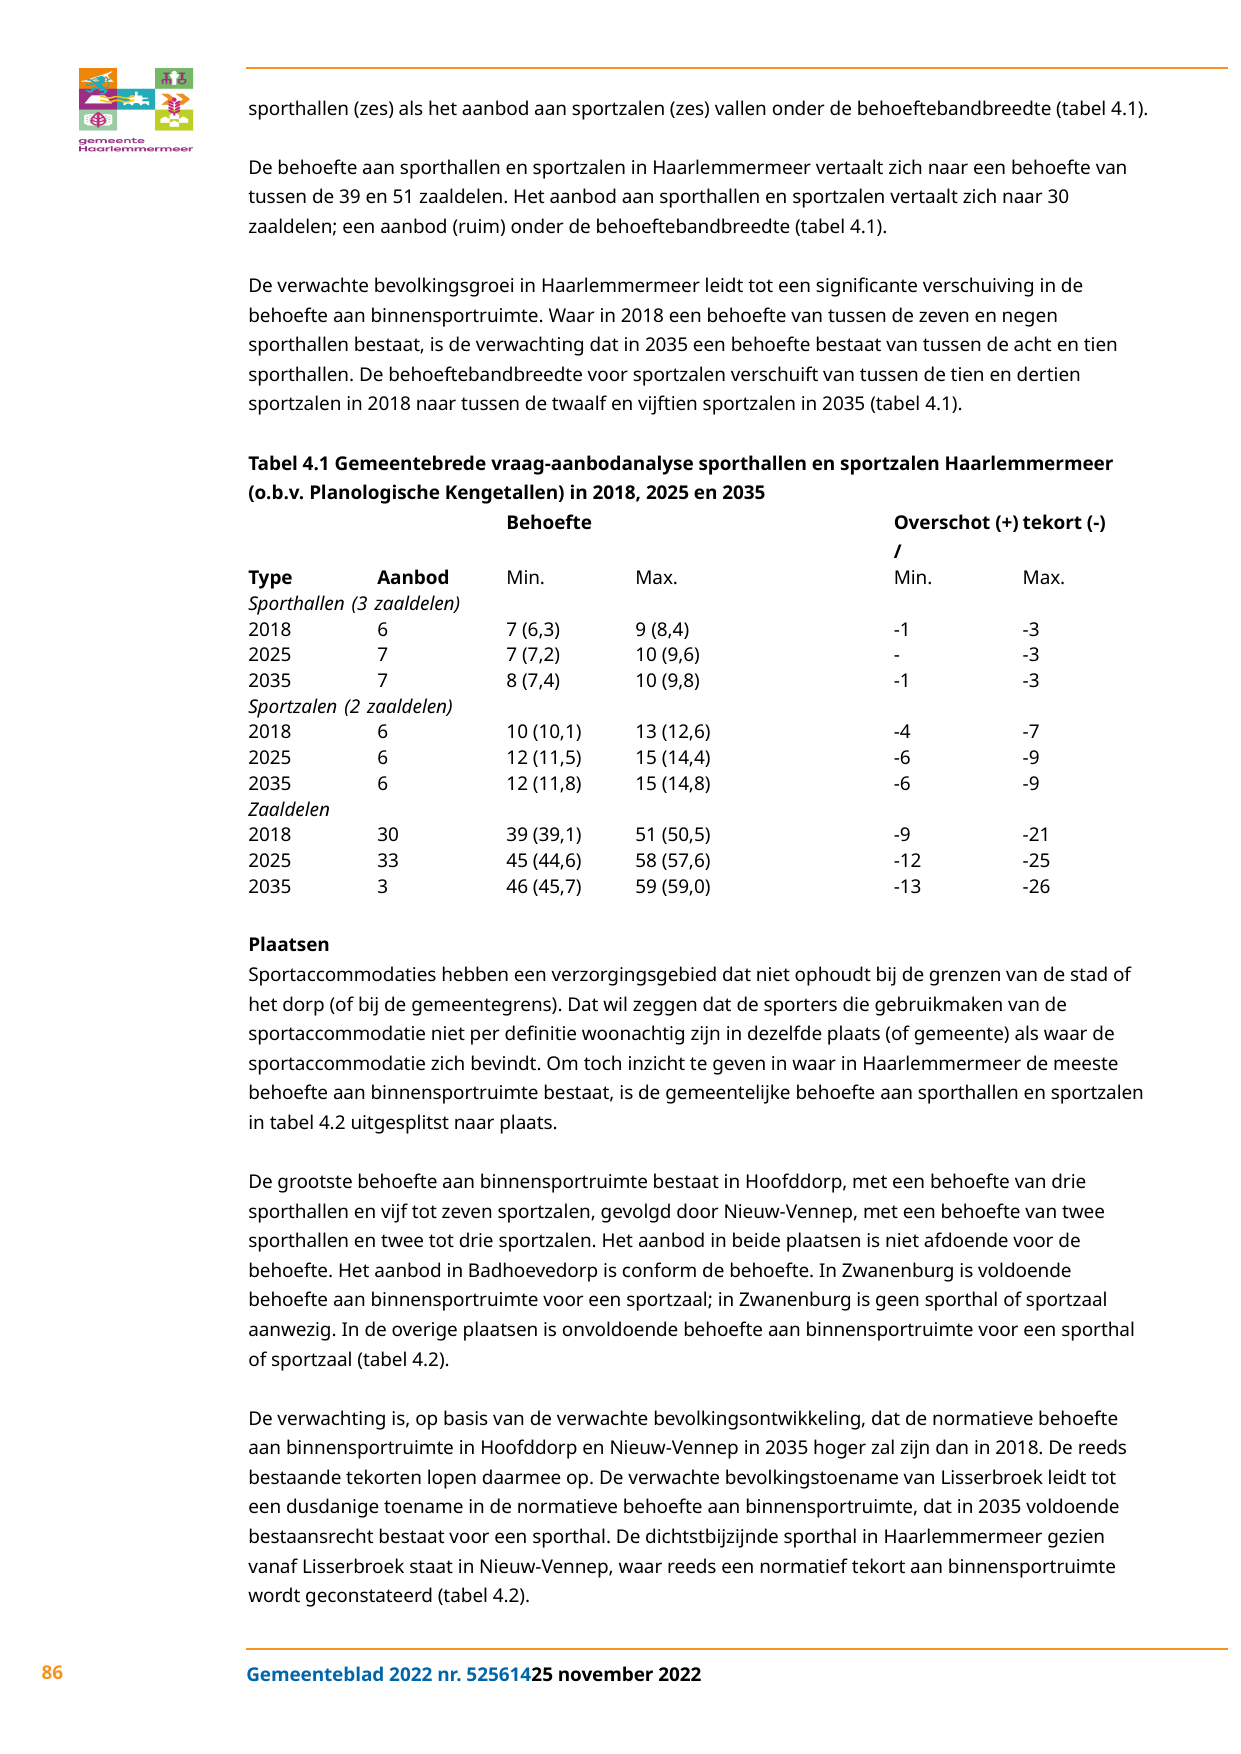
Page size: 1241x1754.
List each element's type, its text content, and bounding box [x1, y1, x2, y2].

text sporthallen (zes) als het aanbod aan sportzalen (zes) vallen onder de behoeftebandbreedte (tabel 4.1). [248, 95, 1152, 121]
table_cell 30 [377, 822, 506, 847]
table_cell -3 [1023, 667, 1152, 693]
table_cell Min. [506, 564, 635, 590]
table_header [764, 509, 893, 564]
picture [41, 47, 231, 172]
table_cell -9 [1023, 770, 1152, 796]
table_cell [764, 770, 893, 796]
table_cell -21 [1023, 822, 1152, 847]
table_cell [764, 822, 893, 847]
table_cell 2025 [248, 848, 377, 873]
table_cell 46 (45,7) [506, 873, 635, 899]
table_cell -6 [894, 770, 1022, 796]
table_cell Type [248, 564, 377, 590]
table_cell -9 [894, 822, 1022, 847]
table_cell Aanbod [377, 564, 506, 590]
table_cell 58 (57,6) [635, 848, 764, 873]
table_cell -26 [1023, 873, 1152, 899]
text De grootste behoefte aan binnensportruimte bestaat in Hoofddorp, met een behoefte van drie sporthallen en vijf tot zeven sportzalen, gevolgd door Nieuw-Vennep, met een behoefte van twee sporthallen en twee tot drie sportzalen. Het aanbod in beide plaatsen is niet afdoende voor de behoefte. Het aanbod in Badhoevedorp is conform de behoefte. In Zwanenburg is voldoende behoefte aan binnensportruimte voor een sportzaal; in Zwanenburg is geen sporthal of sportzaal aanwezig. In de overige plaatsen is onvoldoende behoefte aan binnensportruimte voor een sporthal of sportzaal (tabel 4.2). [248, 1168, 1152, 1372]
table_cell 2018 [248, 822, 377, 847]
text De verwachte bevolkingsgroei in Haarlemmermeer leidt tot een significante verschuiving in de behoefte aan binnensportruimte. Waar in 2018 een behoefte van tussen de zeven en negen sporthallen bestaat, is de verwachting dat in 2035 een behoefte bestaat van tussen de acht en tien sporthallen. De behoeftebandbreedte voor sportzalen verschuift van tussen de tien en dertien sportzalen in 2018 naar tussen de twaalf en vijftien sportzalen in 2035 (tabel 4.1). [248, 272, 1152, 416]
table_cell 6 [377, 616, 506, 642]
table_cell [764, 719, 893, 744]
table_cell 45 (44,6) [506, 848, 635, 873]
table_cell Sportzalen (2 zaaldelen) [248, 693, 1152, 719]
text De behoefte aan sporthallen en sportzalen in Haarlemmermeer vertaalt zich naar een behoefte van tussen de 39 en 51 zaaldelen. Het aanbod aan sporthallen en sportzalen vertaalt zich naar 30 zaaldelen; een aanbod (ruim) onder de behoeftebandbreedte (tabel 4.1). [248, 154, 1152, 239]
table_header [248, 509, 506, 564]
table_cell Sporthallen (3 zaaldelen) [248, 590, 1152, 616]
table_cell 2018 [248, 616, 377, 642]
table_cell 7 (7,2) [506, 642, 635, 667]
table_cell [764, 796, 893, 822]
table_cell [764, 745, 893, 770]
table_cell [764, 848, 893, 873]
table_cell -3 [1023, 642, 1152, 667]
table_cell 59 (59,0) [635, 873, 764, 899]
table_cell 2025 [248, 745, 377, 770]
table_cell 7 [377, 642, 506, 667]
table_cell 51 (50,5) [635, 822, 764, 847]
table_cell 12 (11,5) [506, 745, 635, 770]
table_cell 2035 [248, 770, 377, 796]
table_cell 6 [377, 745, 506, 770]
table_cell 3 [377, 873, 506, 899]
table_cell -25 [1023, 848, 1152, 873]
table_cell Max. [1023, 564, 1152, 590]
table_cell 6 [377, 770, 506, 796]
table_header Overschot (+) / [894, 509, 1022, 564]
table_cell [764, 616, 893, 642]
table_cell Max. [635, 564, 764, 590]
table_cell [764, 873, 893, 899]
table_cell 10 (10,1) [506, 719, 635, 744]
table_cell 7 [377, 667, 506, 693]
table_header tekort (-) [1023, 509, 1152, 564]
table_cell [635, 796, 764, 822]
table_cell 6 [377, 719, 506, 744]
table_cell [377, 796, 506, 822]
table_cell 15 (14,8) [635, 770, 764, 796]
text Plaatsen [248, 932, 1152, 957]
table_cell [1023, 796, 1152, 822]
text Tabel 4.1 Gemeentebrede vraag-aanbodanalyse sporthallen en sportzalen Haarlemmermeer (o.b.v. Planologische Kengetallen) in 2018, 2025 en 2035 [248, 450, 1152, 505]
table_cell 8 (7,4) [506, 667, 635, 693]
table_cell 2035 [248, 667, 377, 693]
table_cell - [894, 642, 1022, 667]
table_cell [764, 642, 893, 667]
table_cell -7 [1023, 719, 1152, 744]
table_cell 7 (6,3) [506, 616, 635, 642]
table_cell 2018 [248, 719, 377, 744]
table_cell 10 (9,6) [635, 642, 764, 667]
table_cell 15 (14,4) [635, 745, 764, 770]
table_cell [894, 796, 1022, 822]
table_cell [764, 667, 893, 693]
table_cell -13 [894, 873, 1022, 899]
table_cell 2035 [248, 873, 377, 899]
table_cell 39 (39,1) [506, 822, 635, 847]
table_cell -12 [894, 848, 1022, 873]
table_cell 13 (12,6) [635, 719, 764, 744]
table_cell Min. [894, 564, 1022, 590]
table_cell 33 [377, 848, 506, 873]
table_cell -1 [894, 667, 1022, 693]
table_cell Zaaldelen [248, 796, 377, 822]
table_cell 12 (11,8) [506, 770, 635, 796]
table_cell -3 [1023, 616, 1152, 642]
table_cell [506, 796, 635, 822]
table_cell 9 (8,4) [635, 616, 764, 642]
text Sportaccommodaties hebben een verzorgingsgebied dat niet ophoudt bij de grenzen van de stad of het dorp (of bij de gemeentegrens). Dat wil zeggen dat de sporters die gebruikmaken van de sportaccommodatie niet per definitie woonachtig zijn in dezelfde plaats (of gemeente) als waar de sportaccommodatie zich bevindt. Om toch inzicht te geven in waar in Haarlemmermeer de meeste behoefte aan binnensportruimte bestaat, is de gemeentelijke behoefte aan sporthallen en sportzalen in tabel 4.2 uitgesplitst naar plaats. [248, 961, 1152, 1135]
table_cell [764, 564, 893, 590]
table_cell 10 (9,8) [635, 667, 764, 693]
table_cell -9 [1023, 745, 1152, 770]
table_header Behoefte [506, 509, 764, 564]
table_cell -4 [894, 719, 1022, 744]
text De verwachting is, op basis van de verwachte bevolkingsontwikkeling, dat de normatieve behoefte aan binnensportruimte in Hoofddorp en Nieuw-Vennep in 2035 hoger zal zijn dan in 2018. De reeds bestaande tekorten lopen daarmee op. De verwachte bevolkingstoename van Lisserbroek leidt tot een dusdanige toename in de normatieve behoefte aan binnensportruimte, dat in 2035 voldoende bestaansrecht bestaat voor een sporthal. De dichtstbijzijnde sporthal in Haarlemmermeer gezien vanaf Lisserbroek staat in Nieuw-Vennep, waar reeds een normatief tekort aan binnensportruimte wordt geconstateerd (tabel 4.2). [248, 1405, 1152, 1608]
table_cell 2025 [248, 642, 377, 667]
table_cell -6 [894, 745, 1022, 770]
table_cell -1 [894, 616, 1022, 642]
